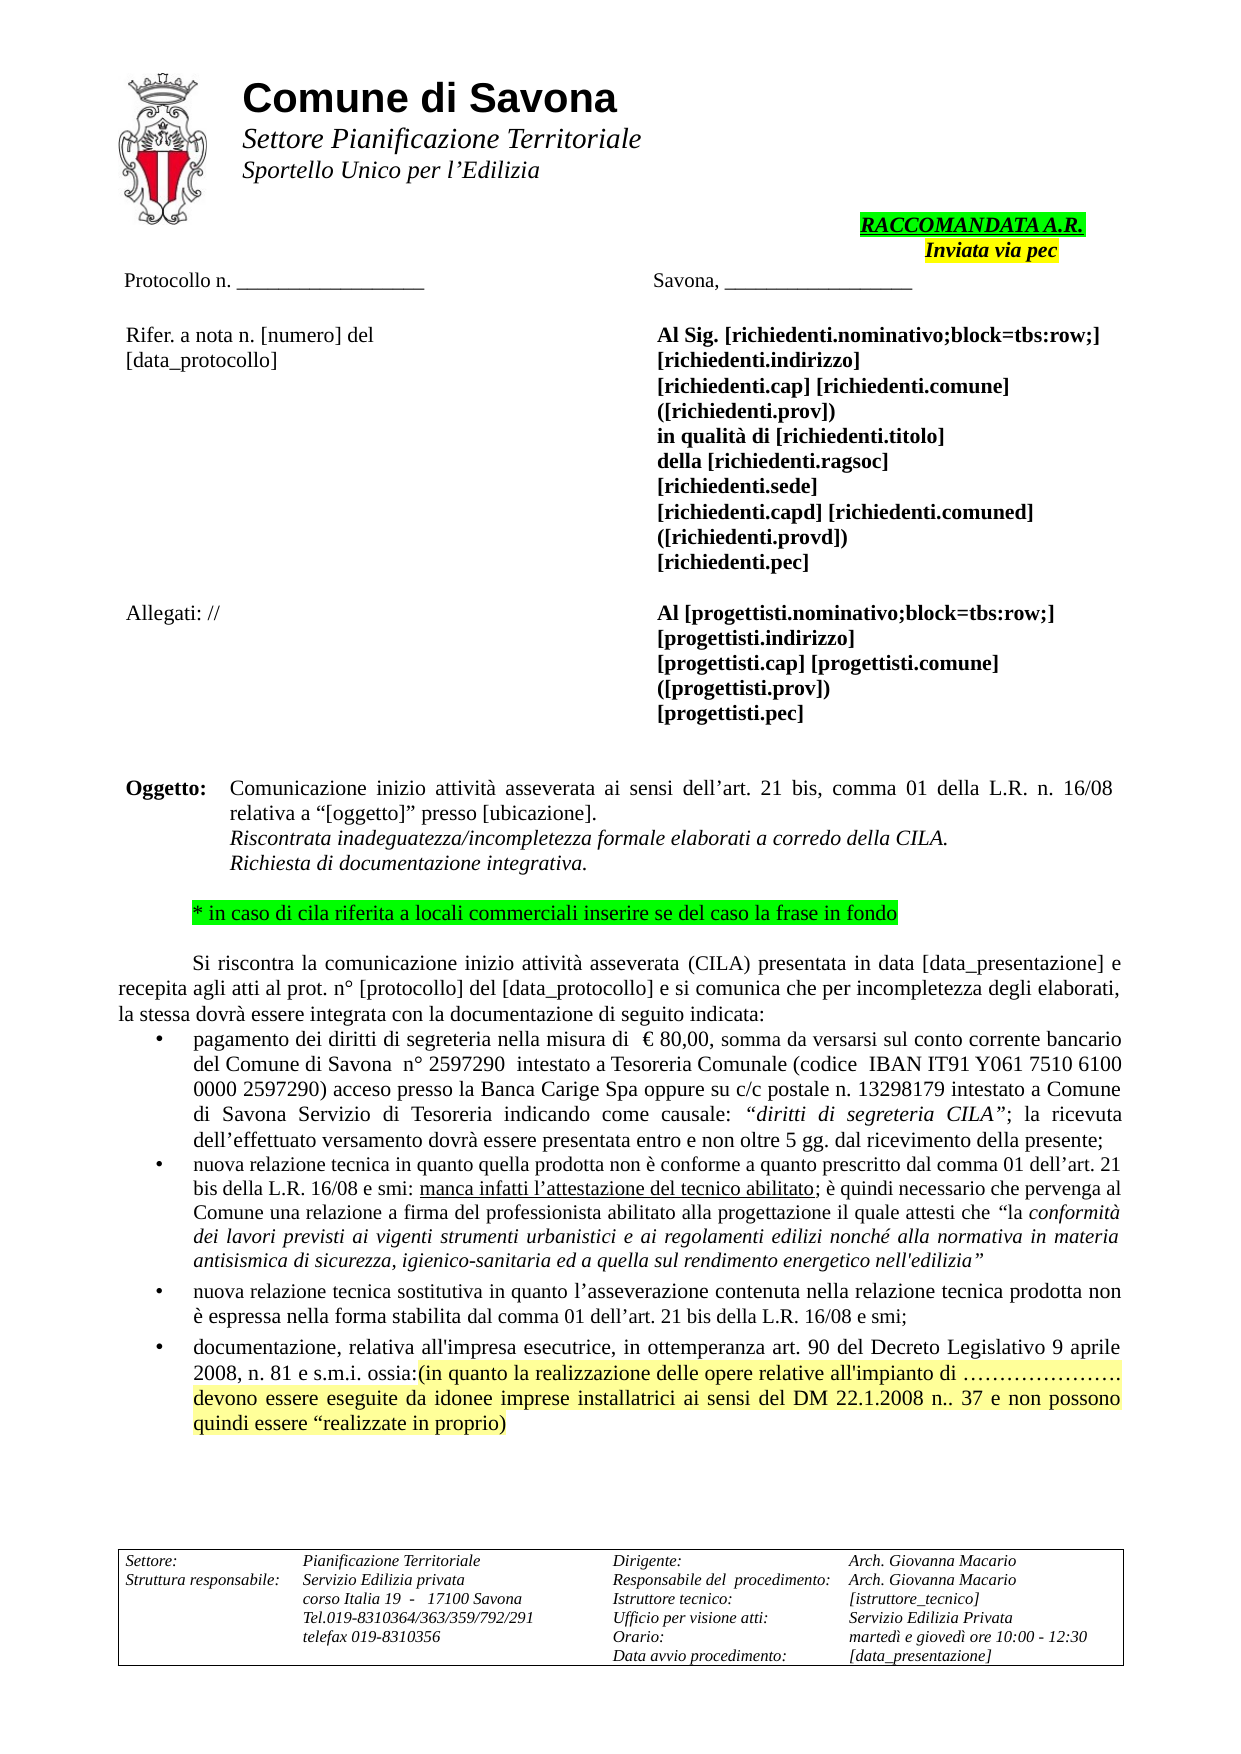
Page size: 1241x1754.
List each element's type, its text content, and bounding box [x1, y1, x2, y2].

list pagamento dei diritti di segreteria nella misura di € 80,00, somma da versarsi sul conto corrente bancario del Comune di Savona n° 2597290 intestato a Tesoreria Comunale (codice IBAN IT91 Y061 7510 6100 0000 2597290) acceso presso la Banca Carige Spa oppure su c/c postale n. 13298179 intestato a Comune di Savona Servizio di Tesoreria indicando come causale: “diritti di segreteria CILA”; la ricevuta dell’effettuato versamento dovrà essere presentata entro e non oltre 5 gg. dal ricevimento della presente; [156, 1026, 1122, 1152]
table_header Protocollo n. __________________ [118, 263, 647, 298]
table_header [486, 322, 649, 599]
list documentazione, relativa all'impresa esecutrice, in ottemperanza art. 90 del Decreto Legislativo 9 aprile 2008, n. 81 e s.m.i. ossia:(in quanto la realizzazione delle opere relative all'impianto di …………………. devono essere eseguite da idonee imprese installatrici ai sensi del DM 22.1.2008 n.. 37 e non possono quindi essere “realizzate in proprio) [156, 1334, 1122, 1435]
table_header Comunicazione inizio attività asseverata ai sensi dell’art. 21 bis, comma 01 della L.R. n. 16/08 relativa a “[oggetto]” presso [ubicazione]. Riscontrata inadeguatezza/incompletezza formale elaborati a corredo della CILA. Richiesta di documentazione integrativa. [222, 775, 1122, 876]
text Sportello Unico per l’Edilizia [207, 155, 1122, 183]
text Inviata via pec [118, 237, 1122, 263]
text * in caso di cila riferita a locali commerciali inserire se del caso la frase in fondo [118, 900, 1122, 925]
text Si riscontra la comunicazione inizio attività asseverata (CILA) presentata in data [data_presentazione] e recepita agli atti al prot. n° [protocollo] del [data_protocollo] e si comunica che per incompletezza degli elaborati, la stessa dovrà essere integrata con la documentazione di seguito indicata: [118, 950, 1122, 1026]
text RACCOMANDATA A.R. [118, 212, 1122, 237]
table_header Oggetto: [118, 775, 222, 876]
list nuova relazione tecnica in quanto quella prodotta non è conforme a quanto prescritto dal comma 01 dell’art. 21 bis della L.R. 16/08 e smi: manca infatti l’attestazione del tecnico abilitato; è quindi necessario che pervenga al Comune una relazione a firma del professionista abilitato alla progettazione il quale attesti che “la conformità dei lavori previsti ai vigenti strumenti urbanistici e ai regolamenti edilizi nonché alla normativa in materia antisismica di sicurezza, igienico-sanitaria ed a quella sul rendimento energetico nell'edilizia” [156, 1152, 1122, 1272]
picture [118, 73, 207, 225]
table_cell [486, 600, 649, 751]
text Comune di Savona [207, 73, 1122, 121]
table_cell Allegati: // [118, 600, 486, 751]
list nuova relazione tecnica sostitutiva in quanto l’asseverazione contenuta nella relazione tecnica prodotta non è espressa nella forma stabilita dal comma 01 dell’art. 21 bis della L.R. 16/08 e smi; [156, 1278, 1122, 1328]
table_header Rifer. a nota n. [numero] del [data_protocollo] [118, 322, 486, 599]
text Settore Pianificazione Territoriale [207, 121, 1122, 155]
table_header Savona, __________________ [647, 263, 1122, 298]
table_cell Al [progettisti.nominativo;block=tbs:row;] [progettisti.indirizzo] [progettisti.cap] [progettisti.comune] ([progettisti.prov]) [progettisti.pec] [650, 600, 1122, 751]
table_header Al Sig. [richiedenti.nominativo;block=tbs:row;] [richiedenti.indirizzo] [richiedenti.cap] [richiedenti.comune] ([richiedenti.prov]) in qualità di [richiedenti.titolo] della [richiedenti.ragsoc] [richiedenti.sede] [richiedenti.capd] [richiedenti.comuned] ([richiedenti.provd]) [richiedenti.pec] [650, 322, 1122, 599]
